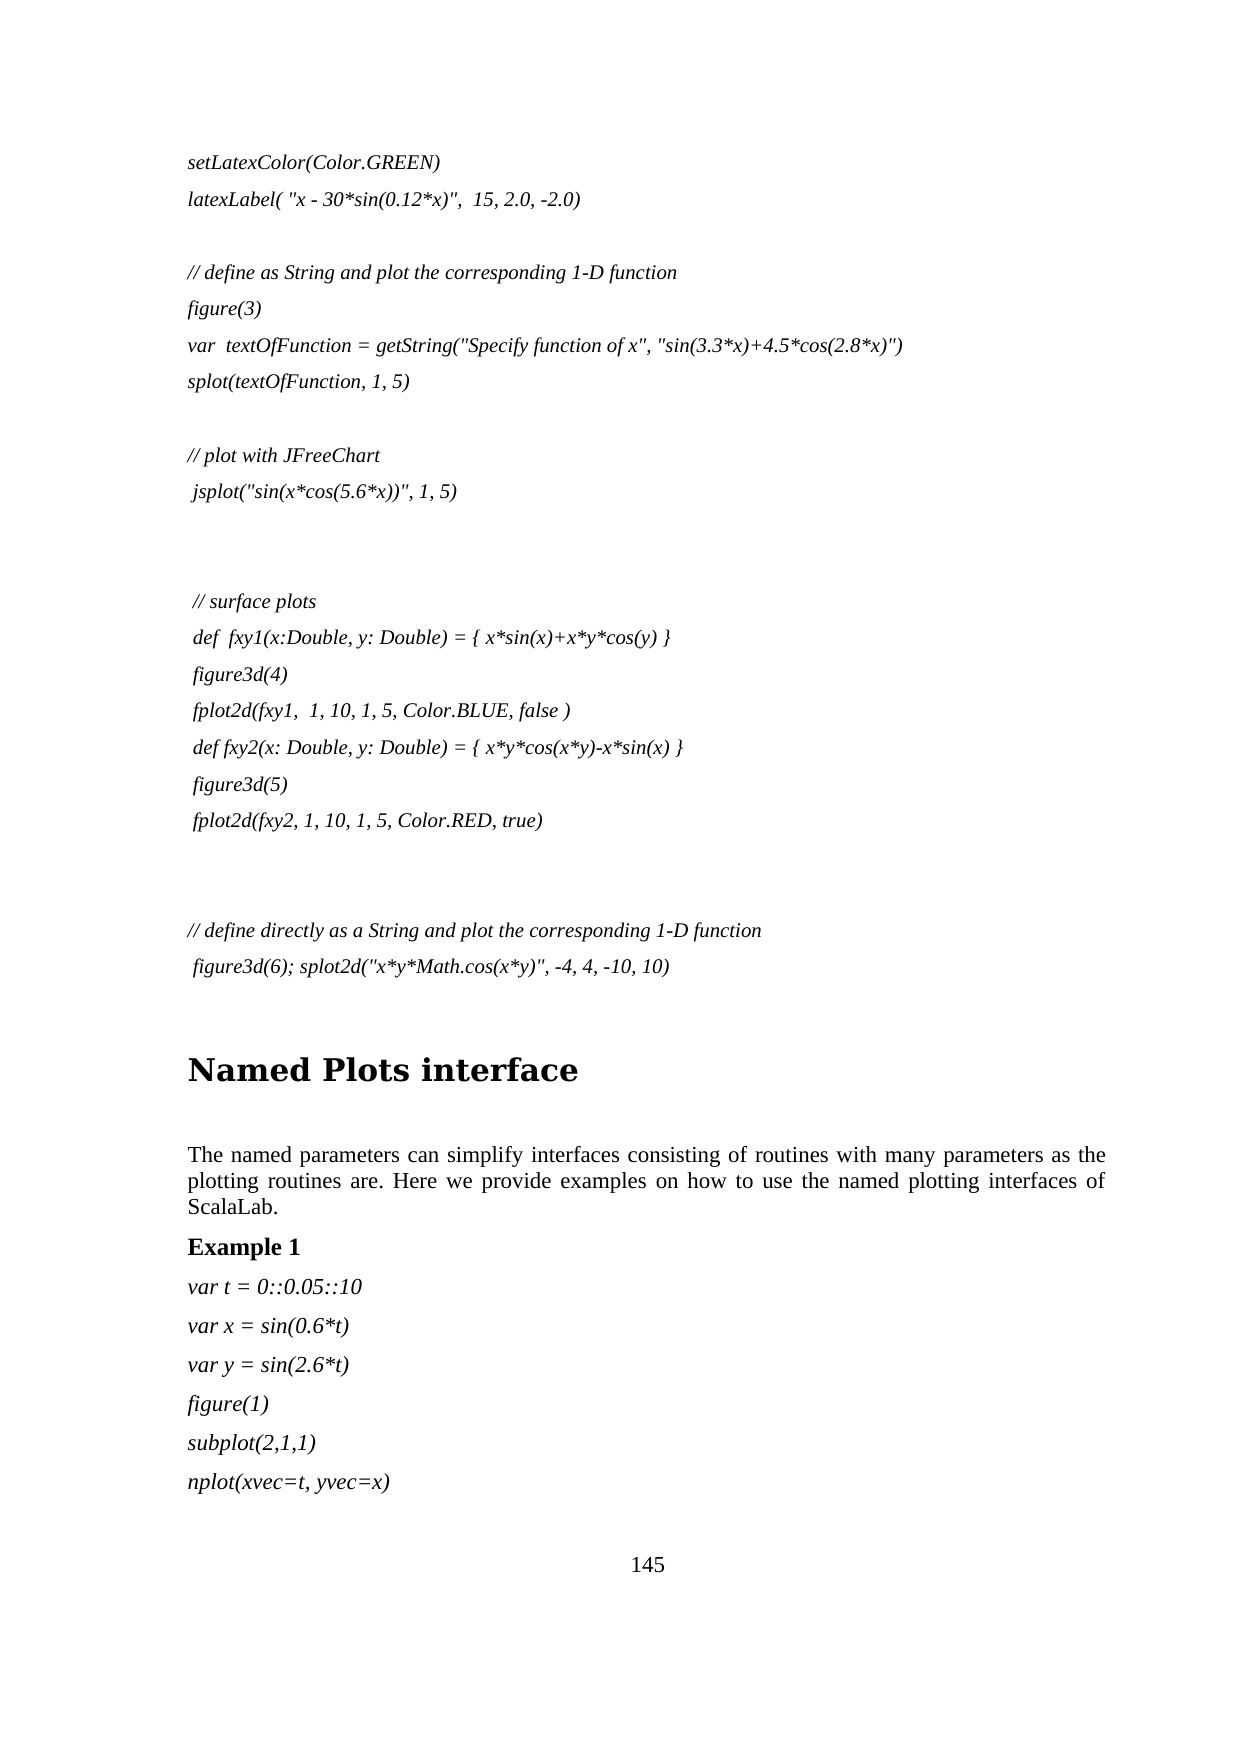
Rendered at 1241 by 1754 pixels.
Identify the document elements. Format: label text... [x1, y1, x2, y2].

text setLatexColor(Color.GREEN) [187, 150, 1108, 174]
text figure3d(4) [187, 662, 1108, 686]
text The named parameters can simplify interfaces consisting of routines with many parameters as the plotting routines are. Here we provide examples on how to use the named plotting interfaces of ScalaLab. [187, 1141, 1108, 1220]
text subplot(2,1,1) [187, 1429, 1108, 1455]
text // define as String and plot the corresponding 1-D function [187, 260, 1108, 284]
text // plot with JFreeChart [187, 442, 1108, 467]
text var x = sin(0.6*t) [187, 1312, 1108, 1339]
text var t = 0::0.05::10 [187, 1273, 1108, 1300]
text def fxy1(x:Double, y: Double) = { x*sin(x)+x*y*cos(y) } [187, 625, 1108, 649]
text nplot(xvec=t, yvec=x) [187, 1468, 1108, 1494]
text figure(1) [187, 1390, 1108, 1416]
text Example 1 [187, 1232, 1108, 1261]
text splot(textOfFunction, 1, 5) [187, 369, 1108, 393]
text jsplot("sin(x*cos(5.6*x))", 1, 5) [187, 479, 1108, 503]
subtitle Named Plots interface [187, 1052, 1108, 1089]
text var textOfFunction = getString("Specify function of x", "sin(3.3*x)+4.5*cos(2.8*x)") [187, 333, 1108, 357]
text fplot2d(fxy1, 1, 10, 1, 5, Color.BLUE, false ) [187, 698, 1108, 722]
text latexLabel( "x - 30*sin(0.12*x)", 15, 2.0, -2.0) [187, 187, 1108, 211]
text def fxy2(x: Double, y: Double) = { x*y*cos(x*y)-x*sin(x) } [187, 735, 1108, 759]
text figure(3) [187, 296, 1108, 320]
text // surface plots [187, 589, 1108, 613]
text // define directly as a String and plot the corresponding 1-D function [187, 918, 1108, 942]
text figure3d(5) [187, 772, 1108, 796]
text var y = sin(2.6*t) [187, 1351, 1108, 1377]
text fplot2d(fxy2, 1, 10, 1, 5, Color.RED, true) [187, 808, 1108, 832]
text figure3d(6); splot2d("x*y*Math.cos(x*y)", -4, 4, -10, 10) [187, 954, 1108, 978]
